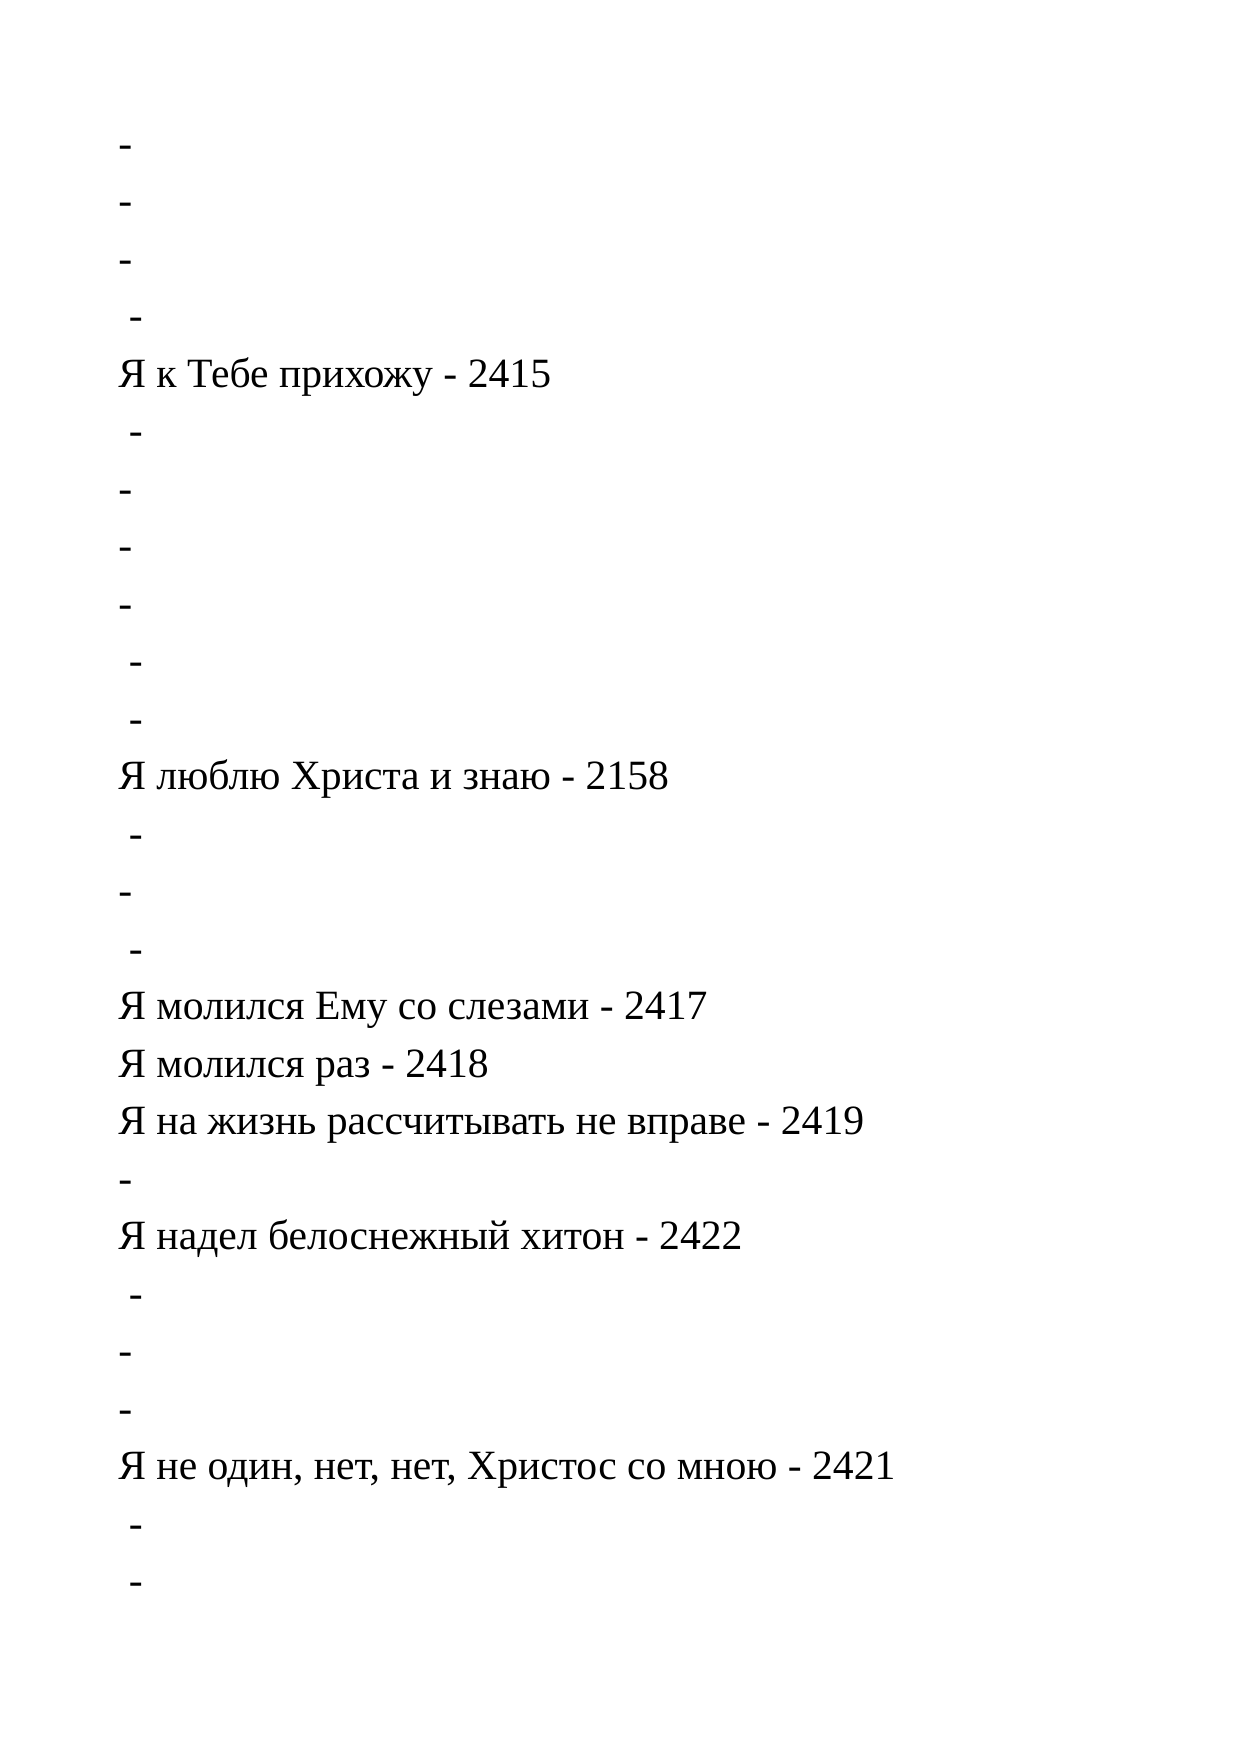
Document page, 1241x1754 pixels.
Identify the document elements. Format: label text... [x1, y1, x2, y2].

text - - - - - - - - Я к Тебе прихожу - 2415 - - - - - - Я люблю Христа и знаю - 2158 - - - Я молился Ему со слезами - 2417 Я молился раз - 2418 Я на жизнь рассчитывать не вправе - 2419 - Я надел белоснежный хитон - 2422 - - - Я не один, нет, нет, Христос со мною - 2421 [118, 118, 1122, 1603]
